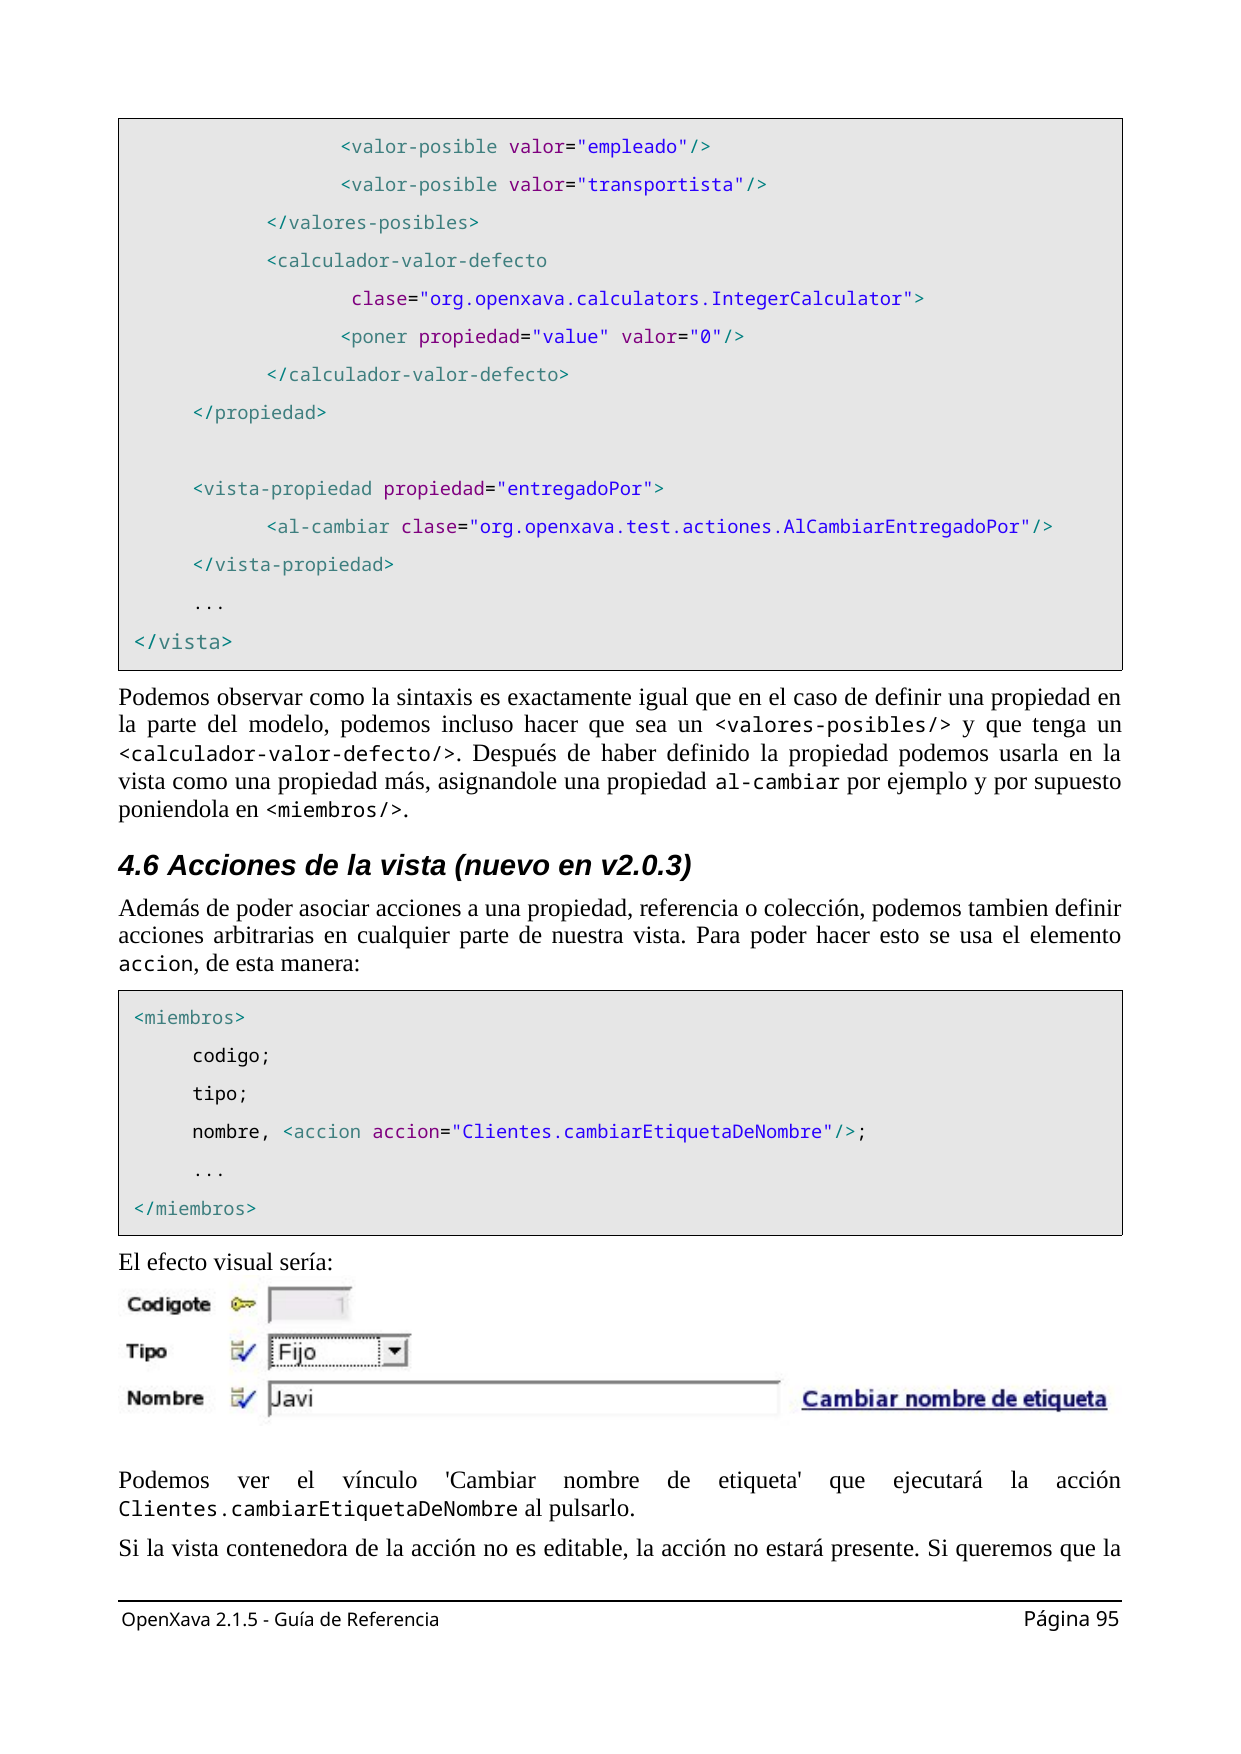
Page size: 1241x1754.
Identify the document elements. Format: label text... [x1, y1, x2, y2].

text <al-cambiar clase="org.openxava.test.actiones.AlCambiarEntregadoPor"/> [119, 498, 1122, 536]
text <valor-posible valor="transportista"/> [119, 156, 1122, 194]
text </valores-posibles> [119, 194, 1122, 232]
text El efecto visual sería: [118, 1248, 1122, 1275]
picture [118, 1275, 1122, 1426]
text </vista> [119, 612, 1122, 670]
text codigo; [119, 1028, 1122, 1066]
text </miembros> [119, 1180, 1122, 1235]
text ... [119, 1142, 1122, 1180]
text </propiedad> [119, 384, 1122, 422]
text tipo; [119, 1066, 1122, 1104]
text <vista-propiedad propiedad="entregadoPor"> [119, 460, 1122, 498]
text nombre, <accion accion="Clientes.cambiarEtiquetaDeNombre"/>; [119, 1104, 1122, 1142]
text Si la vista contenedora de la acción no es editable, la acción no estará presente. Si queremos que la [118, 1534, 1122, 1562]
text <poner propiedad="value" valor="0"/> [119, 308, 1122, 346]
text Además de poder asociar acciones a una propiedad, referencia o colección, podemos tambien definir acciones arbitrarias en cualquier parte de nuestra vista. Para poder hacer esto se usa el elemento accion, de esta manera: [118, 894, 1122, 977]
text </calculador-valor-defecto> [119, 346, 1122, 384]
subtitle Acciones de la vista (nuevo en v2.0.3) [118, 848, 1122, 881]
text <calculador-valor-defecto [119, 232, 1122, 270]
text Podemos observar como la sintaxis es exactamente igual que en el caso de definir una propiedad en la parte del modelo, podemos incluso hacer que sea un <valores-posibles/> y que tenga un <calculador-valor-defecto/>. Después de haber definido la propiedad podemos usarla en la vista como una propiedad más, asignandole una propiedad al-cambiar por ejemplo y por supuesto poniendola en <miembros/>. [118, 683, 1122, 823]
text </vista-propiedad> [119, 536, 1122, 574]
text <miembros> [119, 991, 1122, 1028]
text <valor-posible valor="empleado"/> [119, 119, 1122, 156]
text ... [119, 574, 1122, 612]
text clase="org.openxava.calculators.IntegerCalculator"> [119, 270, 1122, 308]
text Podemos ver el vínculo 'Cambiar nombre de etiqueta' que ejecutará la acción Clientes.cambiarEtiquetaDeNombre al pulsarlo. [118, 1466, 1122, 1522]
